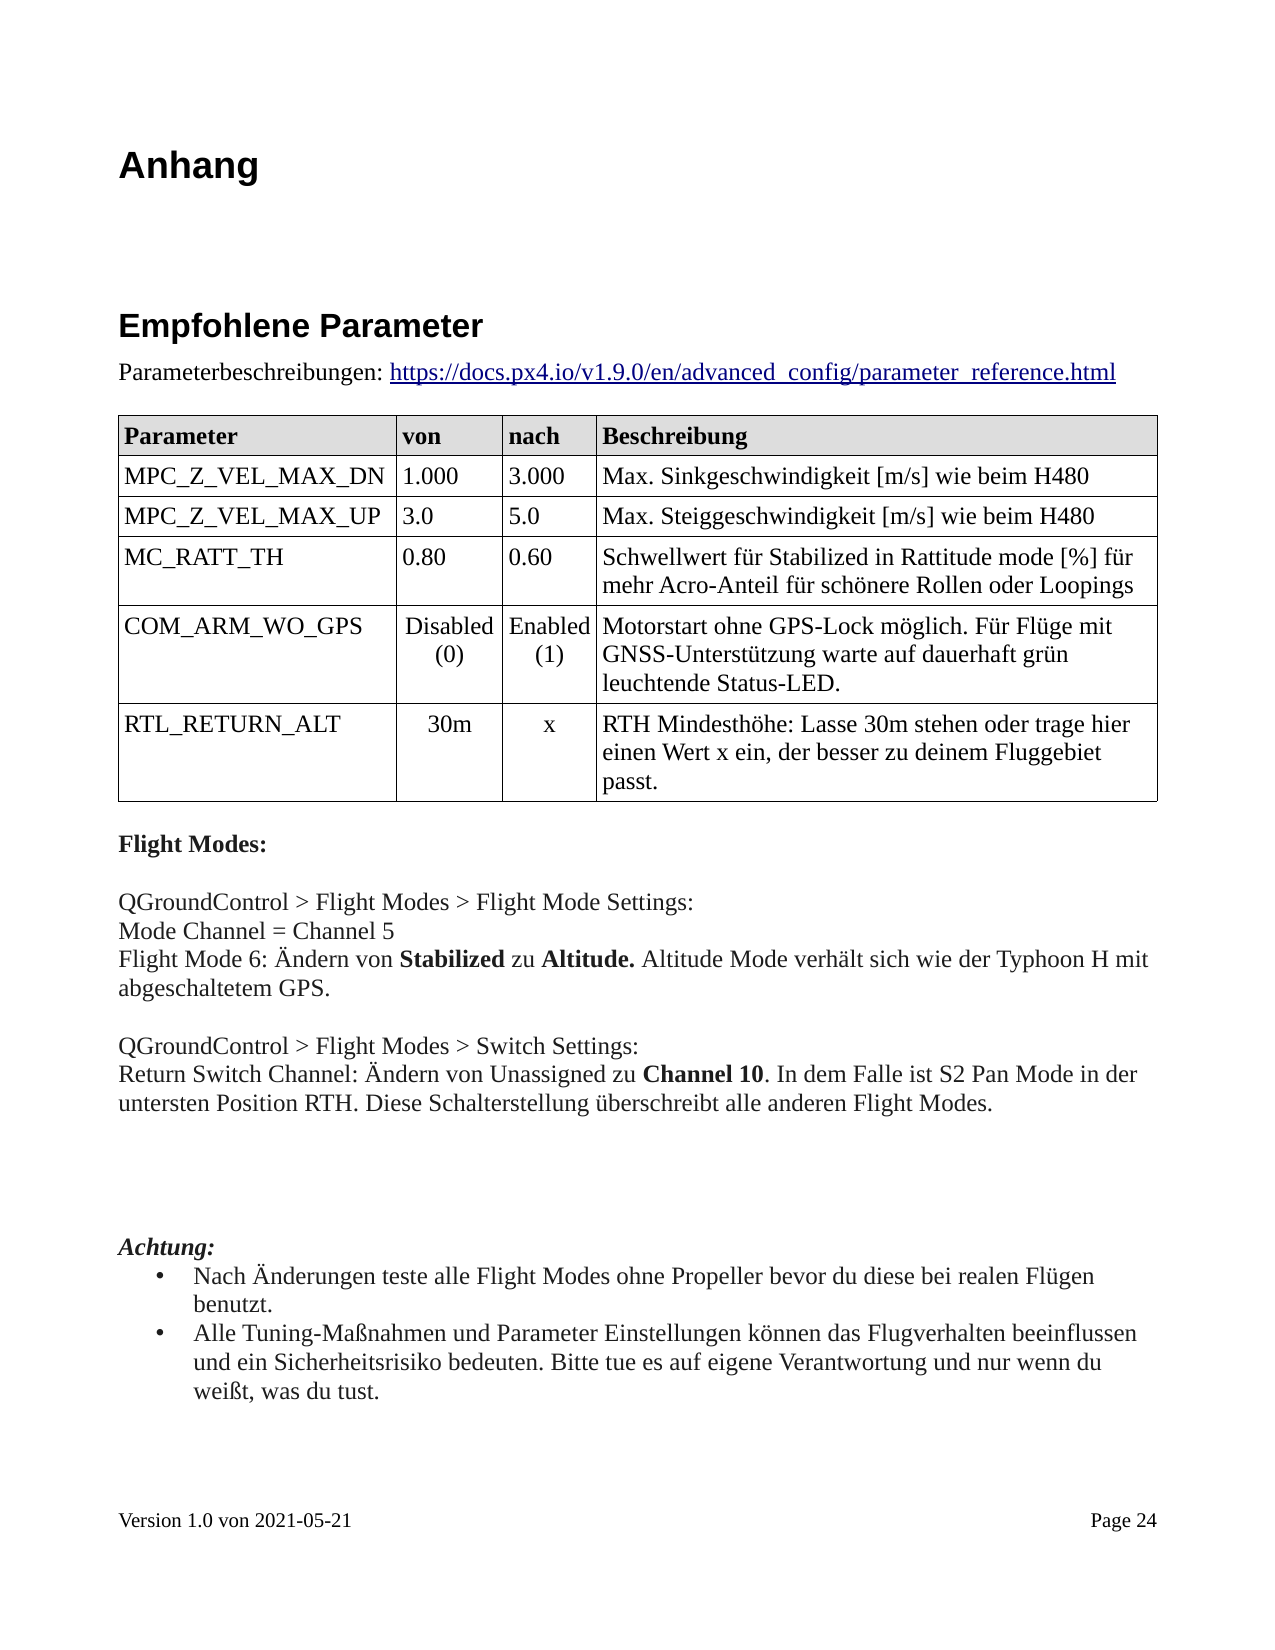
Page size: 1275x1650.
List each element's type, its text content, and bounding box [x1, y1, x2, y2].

text QGroundControl > Flight Modes > Switch Settings: [118, 1031, 1157, 1059]
list Alle Tuning-Maßnahmen und Parameter Einstellungen können das Flugverhalten beeinflussen und ein Sicherheitsrisiko bedeuten. Bitte tue es auf eigene Verantwortung und nur wenn du weißt, was du tust. [156, 1318, 1157, 1404]
text Mode Channel = Channel 5 [118, 916, 1157, 944]
table_cell 0.80 [397, 537, 502, 605]
subtitle Anhang [118, 143, 1157, 187]
table_cell MC_RATT_TH [119, 537, 396, 605]
table_cell 0.60 [503, 537, 596, 605]
table_cell Enabled (1) [503, 606, 596, 703]
list Nach Änderungen teste alle Flight Modes ohne Propeller bevor du diese bei realen Flügen benutzt. [156, 1261, 1157, 1318]
table_cell 3.0 [397, 497, 502, 536]
table_cell Schwellwert für Stabilized in Rattitude mode [%] für mehr Acro-Anteil für schönere Rollen oder Loopings [597, 537, 1157, 605]
table_cell RTL_RETURN_ALT [119, 704, 396, 801]
text Parameterbeschreibungen: https://docs.px4.io/v1.9.0/en/advanced_config/parameter_reference.html [118, 357, 1157, 386]
table_cell Max. Steiggeschwindigkeit [m/s] wie beim H480 [597, 497, 1157, 536]
table_cell 30m [397, 704, 502, 801]
text QGroundControl > Flight Modes > Flight Mode Settings: [118, 887, 1157, 916]
table_cell Disabled (0) [397, 606, 502, 703]
table_cell x [503, 704, 596, 801]
table_cell Max. Sinkgeschwindigkeit [m/s] wie beim H480 [597, 456, 1157, 496]
table_cell Motorstart ohne GPS-Lock möglich. Für Flüge mit GNSS-Unterstützung warte auf dauerhaft grün leuchtende Status-LED. [597, 606, 1157, 703]
table_cell 3.000 [503, 456, 596, 496]
table_cell RTH Mindesthöhe: Lasse 30m stehen oder trage hier einen Wert x ein, der besser zu deinem Fluggebiet passt. [597, 704, 1157, 801]
table_cell MPC_Z_VEL_MAX_UP [119, 497, 396, 536]
table_cell COM_ARM_WO_GPS [119, 606, 396, 703]
table_cell 5.0 [503, 497, 596, 536]
table_header Parameter [119, 416, 396, 455]
text Flight Mode 6: Ändern von Stabilized zu Altitude. Altitude Mode verhält sich wie der Typhoon H mit abgeschaltetem GPS. [118, 944, 1157, 1002]
table_cell 1.000 [397, 456, 502, 496]
text Return Switch Channel: Ändern von Unassigned zu Channel 10. In dem Falle ist S2 Pan Mode in der untersten Position RTH. Diese Schalterstellung überschreibt alle anderen Flight Modes. [118, 1059, 1157, 1117]
text Achtung: [118, 1232, 1157, 1261]
table_header von [397, 416, 502, 455]
table_cell MPC_Z_VEL_MAX_DN [119, 456, 396, 496]
table_header nach [503, 416, 596, 455]
table_header Beschreibung [597, 416, 1157, 455]
text Flight Modes: [118, 829, 1157, 858]
subtitle Empfohlene Parameter [118, 306, 1157, 345]
